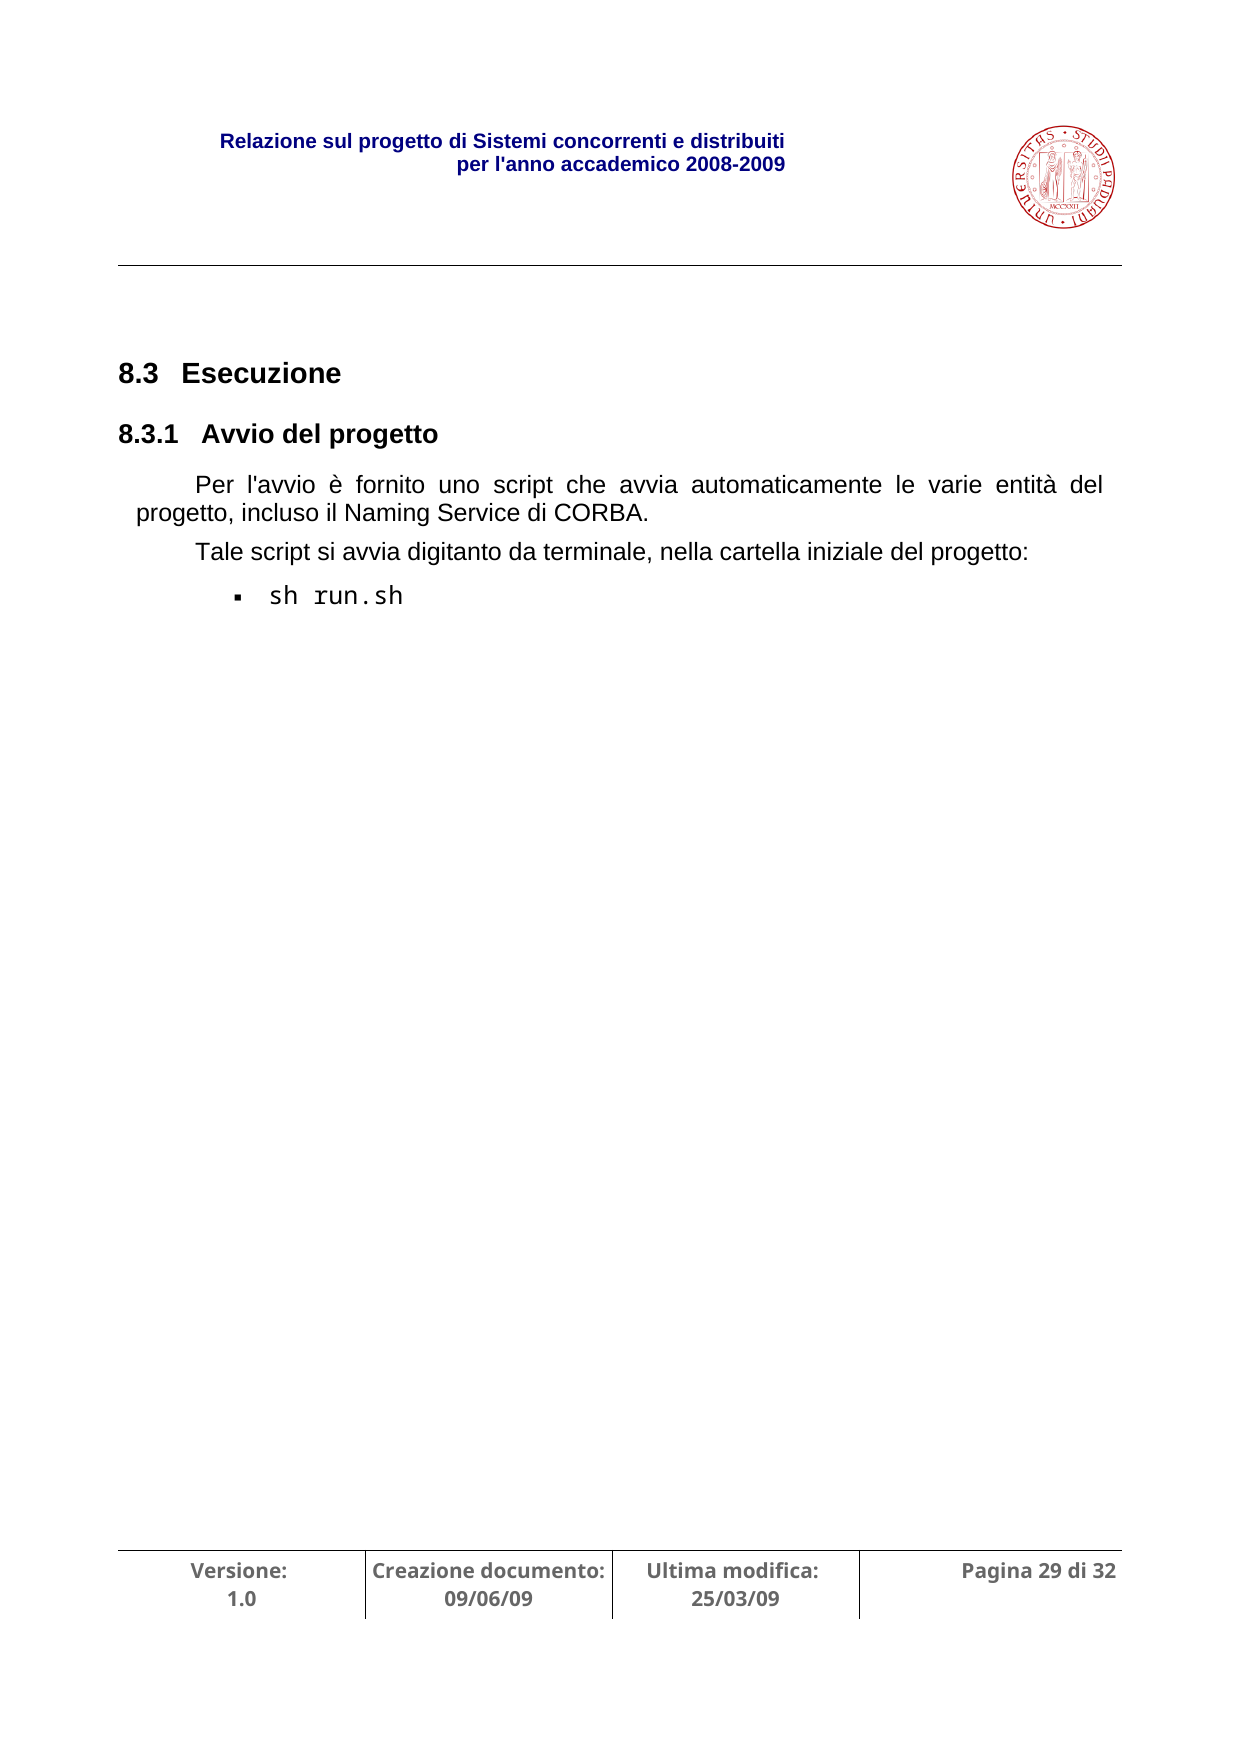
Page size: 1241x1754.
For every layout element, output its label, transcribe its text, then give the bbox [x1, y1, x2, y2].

picture [1010, 123, 1117, 231]
subtitle Esecuzione [118, 357, 1122, 390]
text Per l'avvio è fornito uno script che avvia automaticamente le varie entità del progetto, incluso il Naming Service di CORBA. [136, 471, 1104, 526]
subtitle Avvio del progetto [118, 419, 1122, 450]
text Tale script si avvia digitanto da terminale, nella cartella iniziale del progetto: [136, 538, 1104, 566]
list sh run.sh [231, 578, 1122, 612]
